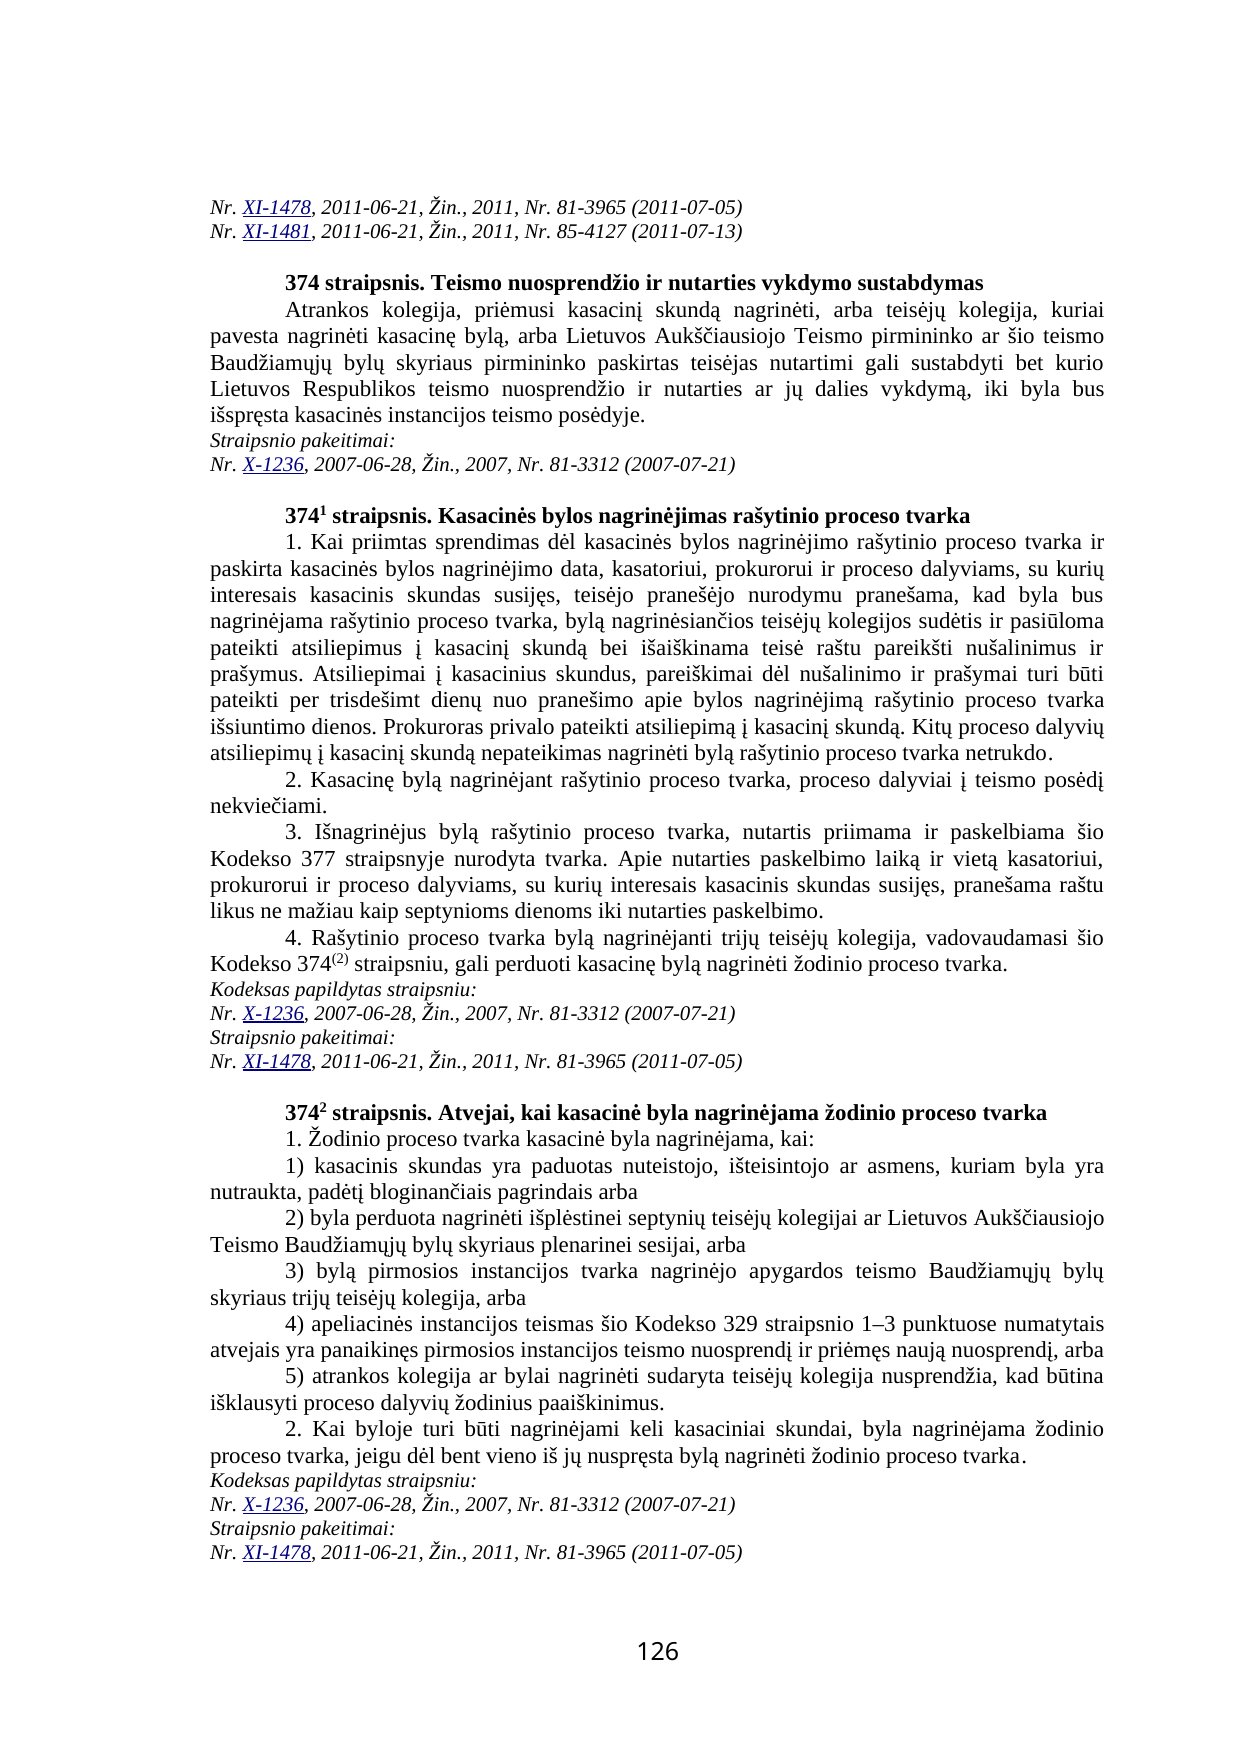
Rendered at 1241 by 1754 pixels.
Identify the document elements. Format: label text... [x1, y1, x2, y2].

text 2. Kasacinę bylą nagrinėjant rašytinio proceso tvarka, proceso dalyviai į teismo posėdį nekviečiami. [210, 766, 1106, 818]
text 4. Rašytinio proceso tvarka bylą nagrinėjanti trijų teisėjų kolegija, vadovaudamasi šio Kodekso 374(2) straipsniu, gali perduoti kasacinę bylą nagrinėti žodinio proceso tvarka. [210, 924, 1106, 976]
text Atrankos kolegija, priėmusi kasacinį skundą nagrinėti, arba teisėjų kolegija, kuriai pavesta nagrinėti kasacinę bylą, arba Lietuvos Aukščiausiojo Teismo pirmininko ar šio teismo Baudžiamųjų bylų skyriaus pirmininko paskirtas teisėjas nutartimi gali sustabdyti bet kurio Lietuvos Respublikos teismo nuosprendžio ir nutarties ar jų dalies vykdymą, iki byla bus išspręsta kasacinės instancijos teismo posėdyje. [210, 296, 1106, 428]
text 2) byla perduota nagrinėti išplėstinei septynių teisėjų kolegijai ar Lietuvos Aukščiausiojo Teismo Baudžiamųjų bylų skyriaus plenarinei sesijai, arba [210, 1204, 1106, 1257]
text 374 straipsnis. Teismo nuosprendžio ir nutarties vykdymo sustabdymas [210, 269, 1106, 296]
text Nr. XI-1478, 2011-06-21, Žin., 2011, Nr. 81-3965 (2011-07-05) [210, 1049, 1106, 1073]
text 4) apeliacinės instancijos teismas šio Kodekso 329 straipsnio 1–3 punktuose numatytais atvejais yra panaikinęs pirmosios instancijos teismo nuosprendį ir priėmęs naują nuosprendį, arba [210, 1310, 1106, 1363]
text Kodeksas papildytas straipsniu: [210, 1468, 1106, 1492]
text Straipsnio pakeitimai: [210, 1516, 1106, 1540]
text Kodeksas papildytas straipsniu: [210, 976, 1106, 1001]
text 3. Išnagrinėjus bylą rašytinio proceso tvarka, nutartis priimama ir paskelbiama šio Kodekso 377 straipsnyje nurodyta tvarka. Apie nutarties paskelbimo laiką ir vietą kasatoriui, prokurorui ir proceso dalyviams, su kurių interesais kasacinis skundas susijęs, pranešama raštu likus ne mažiau kaip septynioms dienoms iki nutarties paskelbimo. [210, 818, 1106, 924]
text Straipsnio pakeitimai: [210, 1024, 1106, 1049]
text Nr. XI-1481, 2011-06-21, Žin., 2011, Nr. 85-4127 (2011-07-13) [210, 219, 1106, 243]
text 5) atrankos kolegija ar bylai nagrinėti sudaryta teisėjų kolegija nusprendžia, kad būtina išklausyti proceso dalyvių žodinius paaiškinimus. [210, 1363, 1106, 1415]
text Nr. X-1236, 2007-06-28, Žin., 2007, Nr. 81-3312 (2007-07-21) [210, 1001, 1106, 1024]
text Nr. X-1236, 2007-06-28, Žin., 2007, Nr. 81-3312 (2007-07-21) [210, 1492, 1106, 1516]
text 3742 straipsnis. Atvejai, kai kasacinė byla nagrinėjama žodinio proceso tvarka [285, 1099, 1106, 1125]
text 1. Kai priimtas sprendimas dėl kasacinės bylos nagrinėjimo rašytinio proceso tvarka ir paskirta kasacinės bylos nagrinėjimo data, kasatoriui, prokurorui ir proceso dalyviams, su kurių interesais kasacinis skundas susijęs, teisėjo pranešėjo nurodymu pranešama, kad byla bus nagrinėjama rašytinio proceso tvarka, bylą nagrinėsiančios teisėjų kolegijos sudėtis ir pasiūloma pateikti atsiliepimus į kasacinį skundą bei išaiškinama teisė raštu pareikšti nušalinimus ir prašymus. Atsiliepimai į kasacinius skundus, pareiškimai dėl nušalinimo ir prašymai turi būti pateikti per trisdešimt dienų nuo pranešimo apie bylos nagrinėjimą rašytinio proceso tvarka išsiuntimo dienos. Prokuroras privalo pateikti atsiliepimą į kasacinį skundą. Kitų proceso dalyvių atsiliepimų į kasacinį skundą nepateikimas nagrinėti bylą rašytinio proceso tvarka netrukdo. [210, 528, 1106, 766]
text Nr. XI-1478, 2011-06-21, Žin., 2011, Nr. 81-3965 (2011-07-05) [210, 1540, 1106, 1564]
subtitle 1. Žodinio proceso tvarka kasacinė byla nagrinėjama, kai: [210, 1125, 1106, 1152]
text 2. Kai byloje turi būti nagrinėjami keli kasaciniai skundai, byla nagrinėjama žodinio proceso tvarka, jeigu dėl bent vieno iš jų nuspręsta bylą nagrinėti žodinio proceso tvarka. [210, 1415, 1106, 1468]
text 3741 straipsnis. Kasacinės bylos nagrinėjimas rašytinio proceso tvarka [210, 502, 1106, 528]
text Nr. XI-1478, 2011-06-21, Žin., 2011, Nr. 81-3965 (2011-07-05) [210, 195, 1106, 219]
text 3) bylą pirmosios instancijos tvarka nagrinėjo apygardos teismo Baudžiamųjų bylų skyriaus trijų teisėjų kolegija, arba [210, 1257, 1106, 1310]
text 1) kasacinis skundas yra paduotas nuteistojo, išteisintojo ar asmens, kuriam byla yra nutraukta, padėtį bloginančiais pagrindais arba [210, 1152, 1106, 1204]
text Nr. X-1236, 2007-06-28, Žin., 2007, Nr. 81-3312 (2007-07-21) [210, 452, 1106, 476]
text Straipsnio pakeitimai: [210, 428, 1106, 452]
